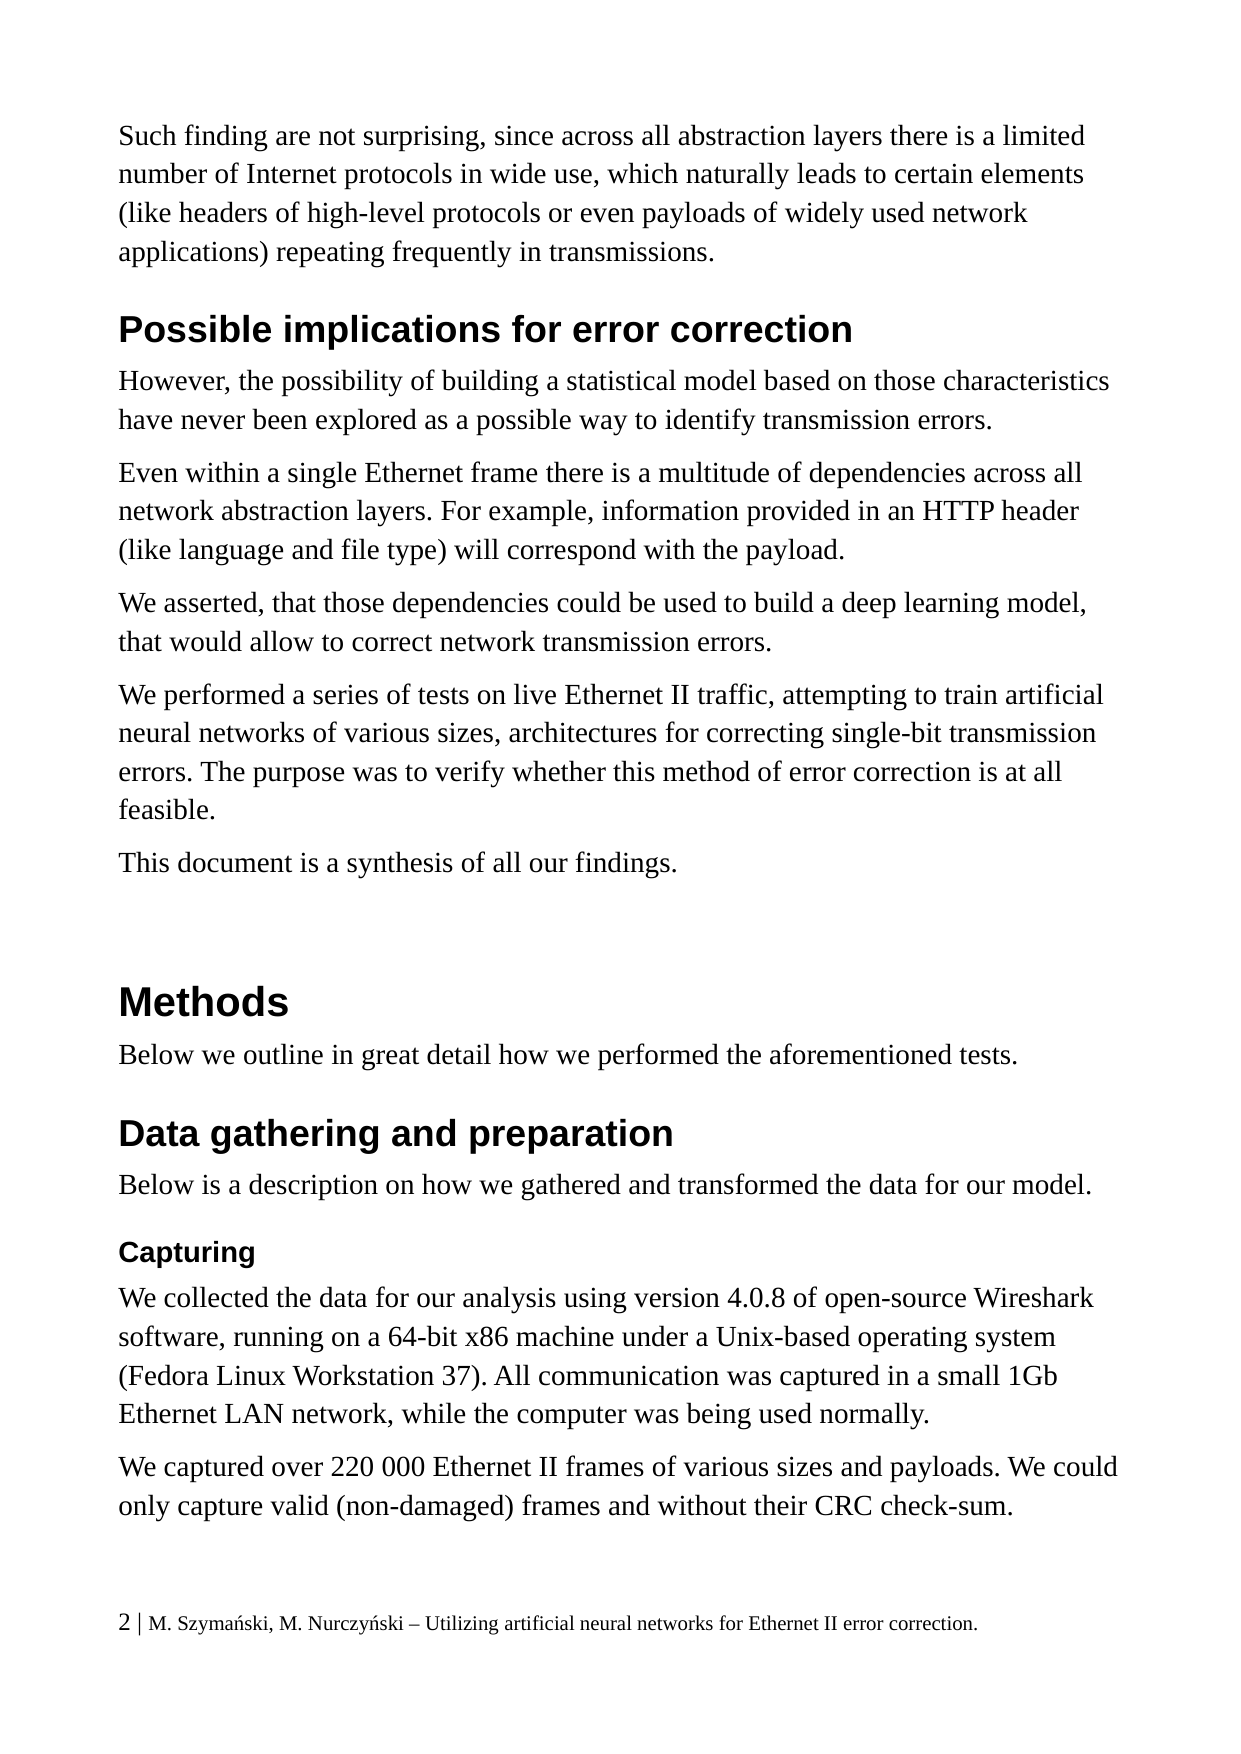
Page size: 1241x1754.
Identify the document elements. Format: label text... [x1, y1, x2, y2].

text Below is a description on how we gathered and transformed the data for our model. [118, 1167, 1122, 1200]
text We performed a series of tests on live Ethernet II traffic, attempting to train artificial neural networks of various sizes, architectures for correcting single-bit transmission errors. The purpose was to verify whether this method of error correction is at all feasible. [118, 677, 1122, 826]
text We collected the data for our analysis using version 4.0.8 of open-source Wireshark software, running on a 64-bit x86 machine under a Unix-based operating system (Fedora Linux Workstation 37). All communication was captured in a small 1Gb Ethernet LAN network, while the computer was being used normally. [118, 1281, 1122, 1430]
subtitle Possible implications for error correction [118, 308, 1122, 351]
text Even within a single Ethernet frame there is a multitude of dependencies across all network abstraction layers. For example, information provided in an HTTP header (like language and file type) will correspond with the payload. [118, 455, 1122, 566]
text However, the possibility of building a statistical model based on those characteristics have never been explored as a possible way to identify transmission errors. [118, 363, 1122, 435]
text This document is a synthesis of all our findings. [118, 846, 1122, 879]
text We asserted, that those dependencies could be used to build a deep learning model, that would allow to correct network transmission errors. [118, 585, 1122, 657]
subtitle Methods [118, 977, 1122, 1025]
text Such finding are not surprising, since across all abstraction layers there is a limited number of Internet protocols in wide use, which naturally leads to certain elements (like headers of high-level protocols or even payloads of widely used network applications) repeating frequently in transmissions. [118, 118, 1122, 267]
subtitle Data gathering and preparation [118, 1111, 1122, 1154]
text Below we outline in great detail how we performed the aforementioned tests. [118, 1037, 1122, 1071]
subtitle Capturing [118, 1234, 1122, 1268]
text We captured over 220 000 Ethernet II frames of various sizes and payloads. We could only capture valid (non-damaged) frames and without their CRC check-sum. [118, 1449, 1122, 1521]
